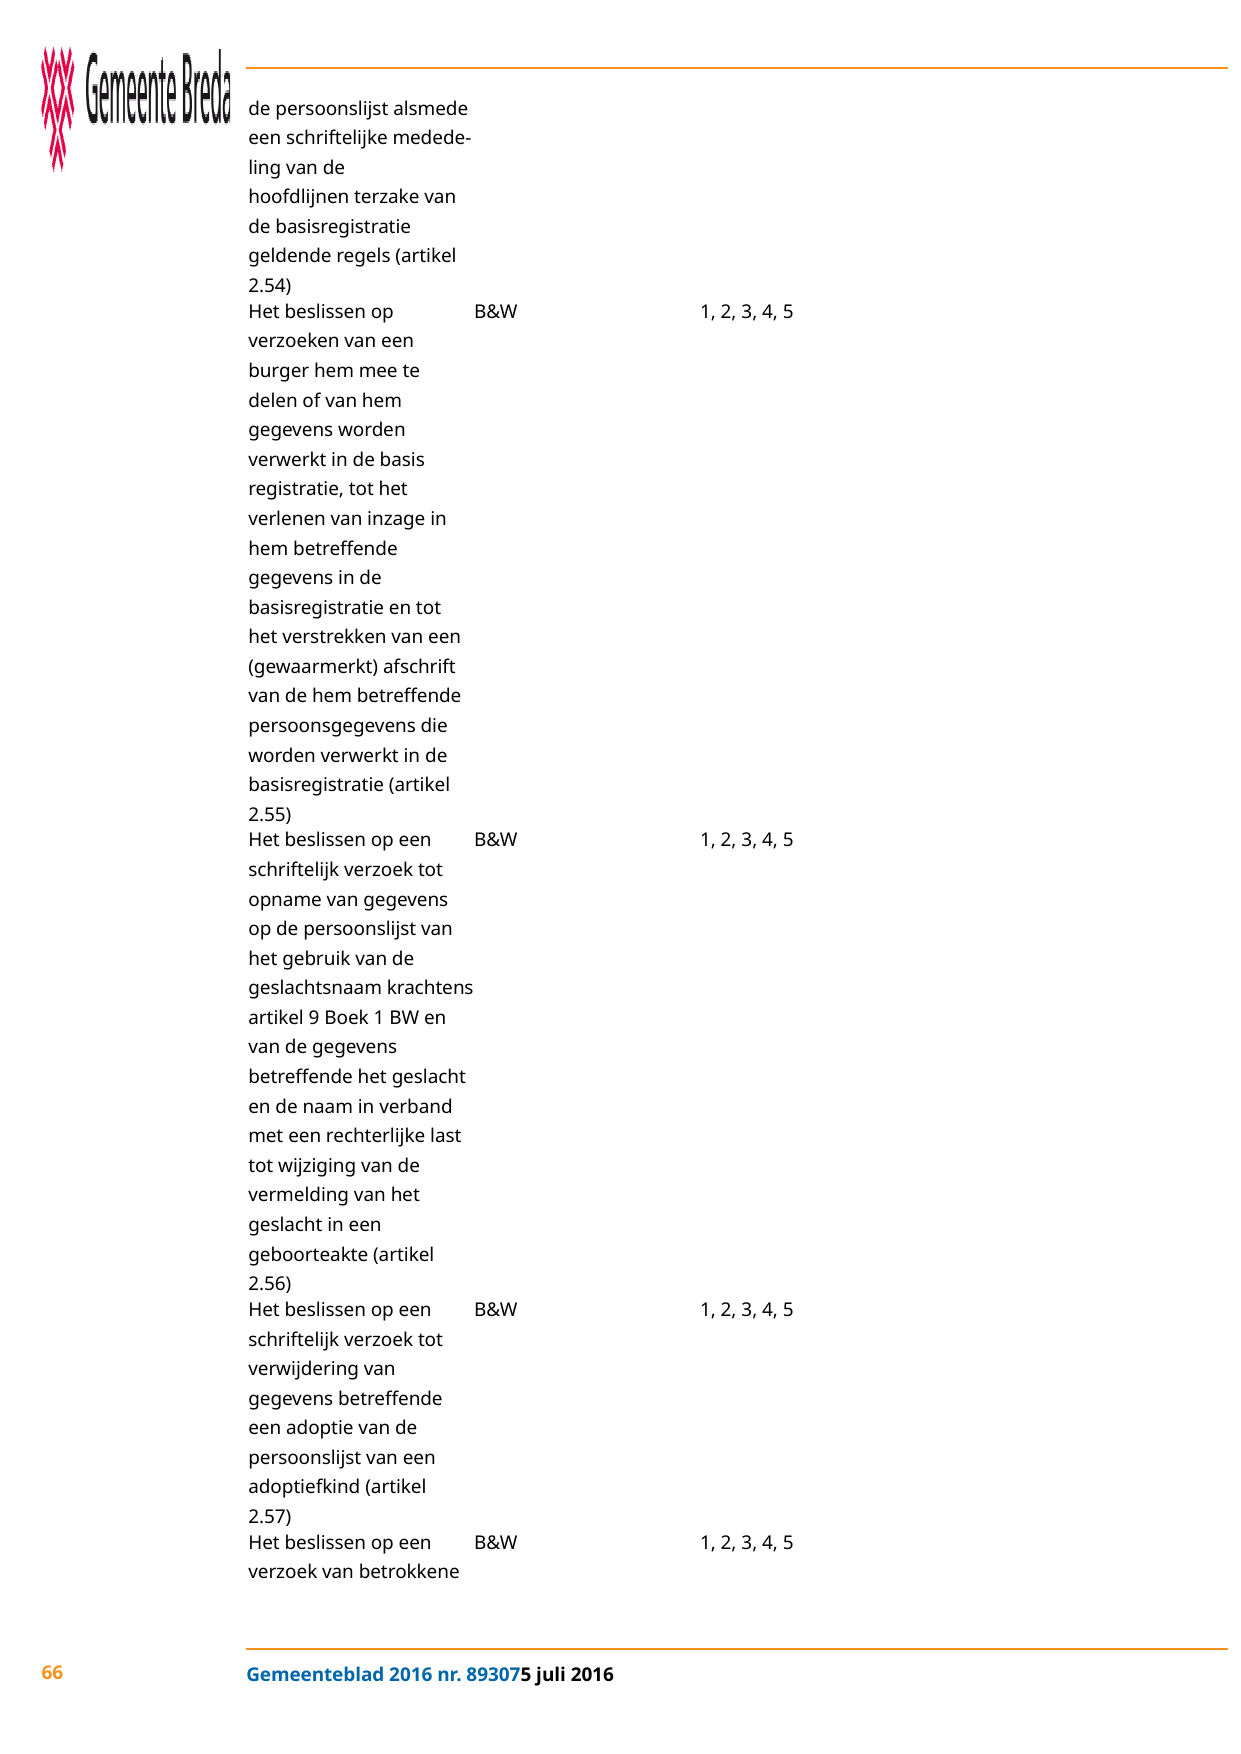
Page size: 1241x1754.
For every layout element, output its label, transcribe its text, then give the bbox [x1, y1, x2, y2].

table_cell B&W [474, 298, 700, 827]
table_cell Het beslissen op een schriftelijk verzoek tot verwijdering van gegevens betreffende een adoptie van de persoonslijst van een adoptiefkind (artikel 2.57) [248, 1296, 474, 1529]
table_cell 1, 2, 3, 4, 5 [700, 1296, 926, 1529]
table_cell 1, 2, 3, 4, 5 [700, 298, 926, 827]
table_cell [926, 298, 1152, 827]
picture [41, 47, 231, 172]
table_cell [926, 95, 1152, 298]
table_cell B&W [474, 827, 700, 1296]
table_cell [700, 95, 926, 298]
table_cell [926, 1529, 1152, 1584]
table_cell [926, 827, 1152, 1296]
table_cell de persoonslijst alsmede een schriftelijke medede- ling van de hoofdlijnen terzake van de basisregistratie geldende regels (artikel 2.54) [248, 95, 474, 298]
table_cell [926, 1296, 1152, 1529]
table_cell Het beslissen op verzoeken van een burger hem mee te delen of van hem gegevens worden verwerkt in de basis registratie, tot het verlenen van inzage in hem betreffende gegevens in de basisregistratie en tot het verstrekken van een (gewaarmerkt) afschrift van de hem betreffende persoonsgegevens die worden verwerkt in de basisregistratie (artikel 2.55) [248, 298, 474, 827]
table_cell B&W [474, 1529, 700, 1584]
table_cell B&W [474, 1296, 700, 1529]
table_cell Het beslissen op een verzoek van betrokkene [248, 1529, 474, 1584]
table_cell [474, 95, 700, 298]
table_cell Het beslissen op een schriftelijk verzoek tot opname van gegevens op de persoonslijst van het gebruik van de geslachtsnaam krachtens artikel 9 Boek 1 BW en van de gegevens betreffende het geslacht en de naam in verband met een rechterlijke last tot wijziging van de vermelding van het geslacht in een geboorteakte (artikel 2.56) [248, 827, 474, 1296]
table_cell 1, 2, 3, 4, 5 [700, 827, 926, 1296]
table_cell 1, 2, 3, 4, 5 [700, 1529, 926, 1584]
